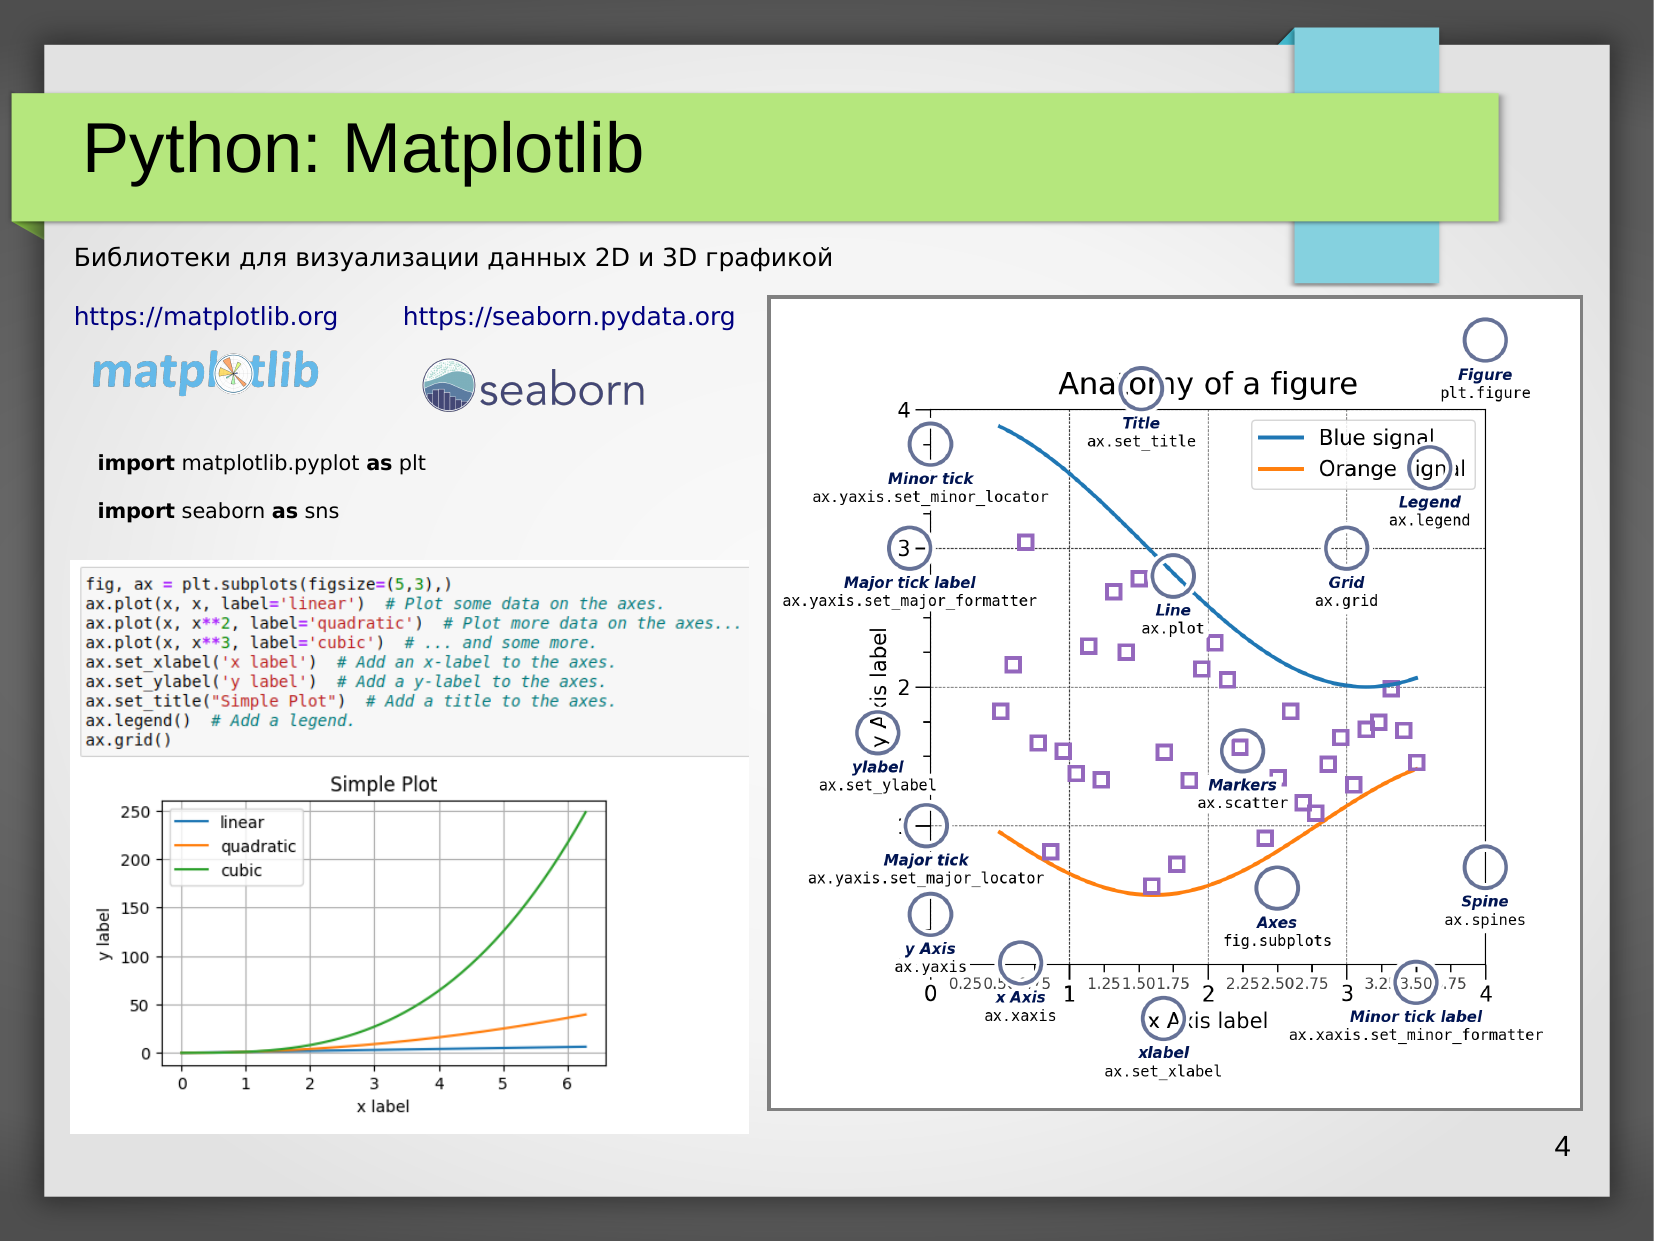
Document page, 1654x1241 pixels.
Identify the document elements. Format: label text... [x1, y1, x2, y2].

text_box Библиотеки для визуализации данных 2D и 3D графикой https://matplotlib.org https://seaborn.pydata.org [59, 236, 1158, 398]
picture [0, 0, 1654, 1241]
text_box import matplotlib.pyplot as plt import seaborn as sns [82, 443, 461, 532]
title Python: Matplotlib [82, 106, 1264, 190]
